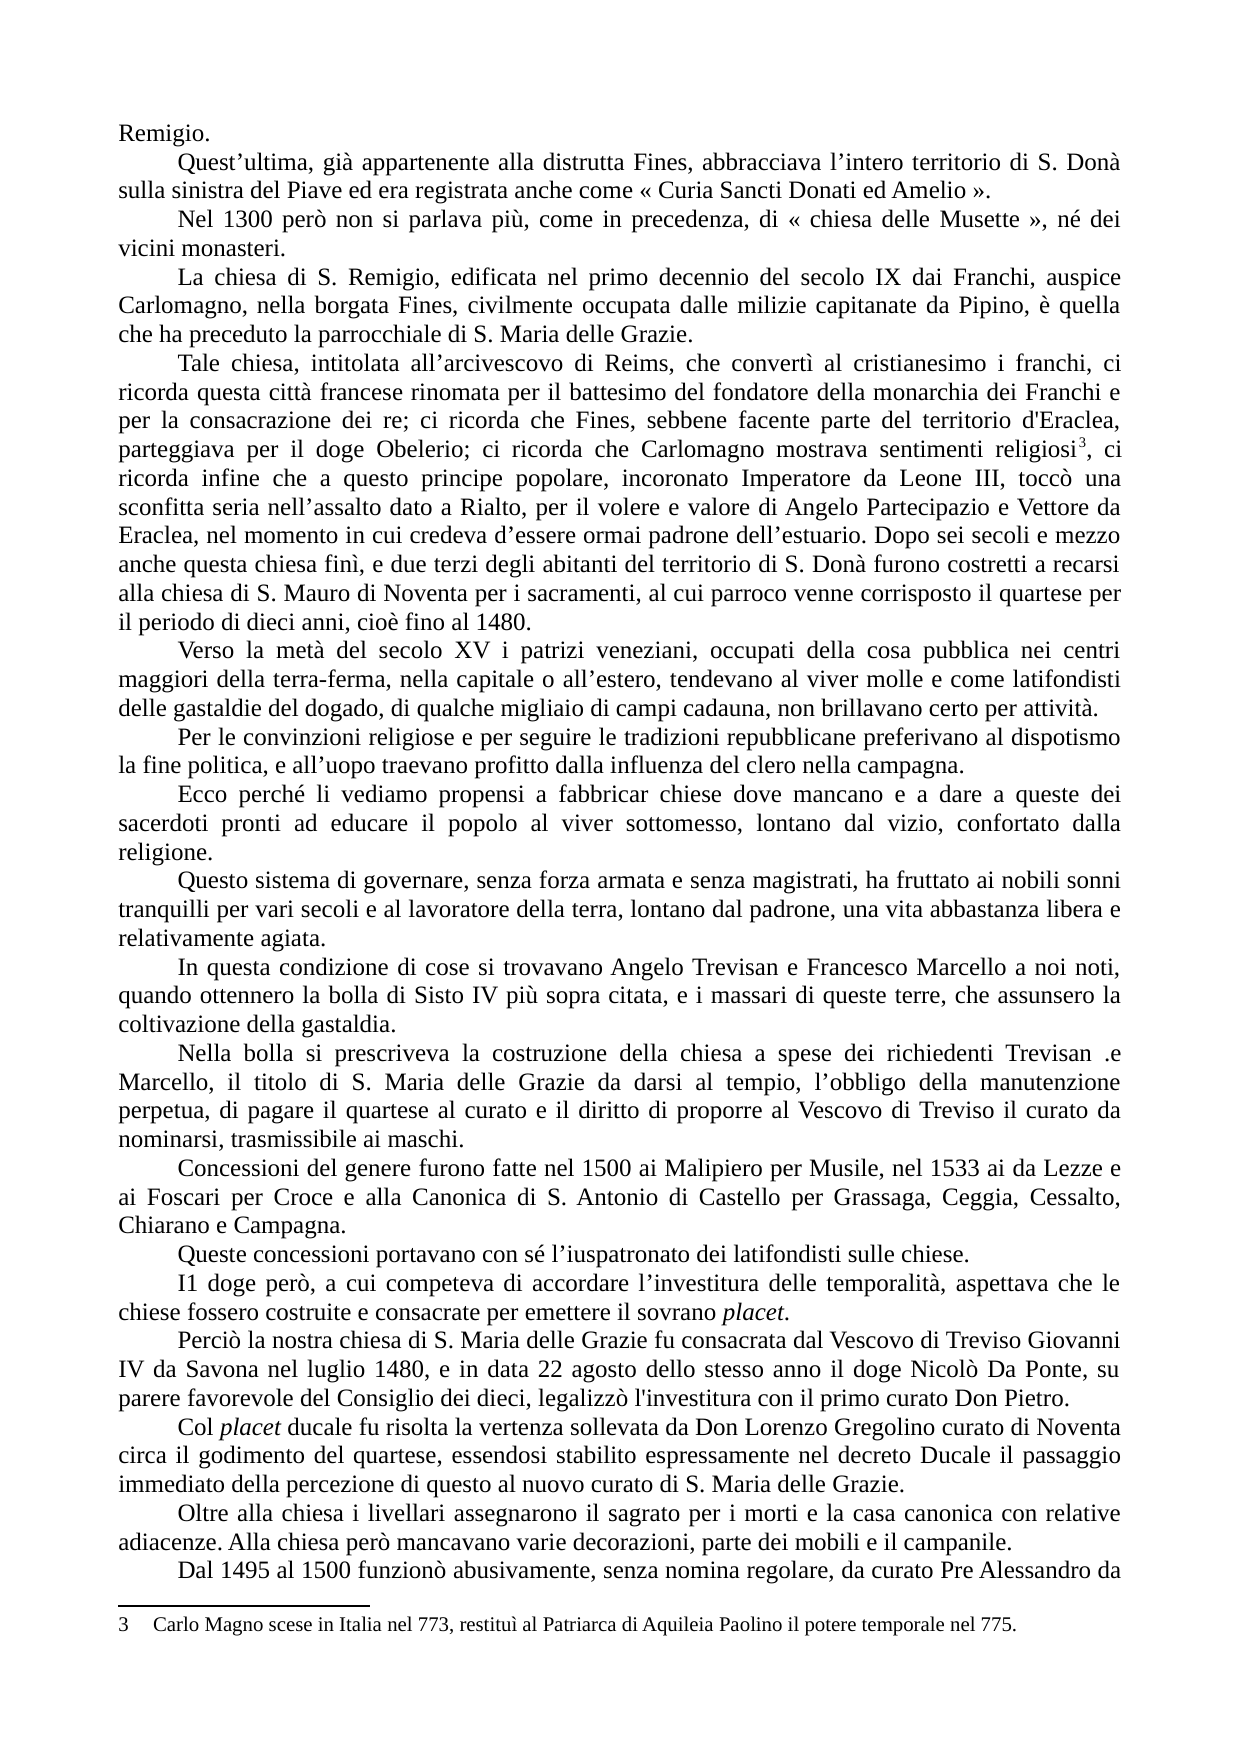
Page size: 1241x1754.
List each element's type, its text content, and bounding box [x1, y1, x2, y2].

text Oltre alla chiesa i livellari assegnarono il sagrato per i morti e la casa canonica con relative adiacenze. Alla chiesa però mancavano varie decorazioni, parte dei mobili e il campanile. [118, 1498, 1122, 1556]
text Per le convinzioni religiose e per seguire le tradizioni repubblicane preferivano al dispotismo la fine politica, e all’uopo traevano profitto dalla influenza del clero nella campagna. [118, 722, 1122, 779]
text Nella bolla si prescriveva la costruzione della chiesa a spese dei richiedenti Trevisan .e Marcello, il titolo di S. Maria delle Grazie da darsi al tempio, l’obbligo della manutenzione perpetua, di pagare il quartese al curato e il diritto di proporre al Vescovo di Treviso il curato da nominarsi, trasmissibile ai maschi. [118, 1038, 1122, 1153]
text I1 doge però, a cui competeva di accordare l’investitura delle temporalità, aspettava che le chiese fossero costruite e consacrate per emettere il sovrano placet. [118, 1268, 1122, 1326]
text Verso la metà del secolo XV i patrizi veneziani, occupati della cosa pubblica nei centri maggiori della terra-ferma, nella capitale o all’estero, tendevano al viver molle e come latifondisti delle gastaldie del dogado, di qualche migliaio di campi cadauna, non brillavano certo per attività. [118, 636, 1122, 722]
text Ecco perché li vediamo propensi a fabbricar chiese dove mancano e a dare a queste dei sacerdoti pronti ad educare il popolo al viver sottomesso, lontano dal vizio, confortato dalla religione. [118, 779, 1122, 866]
text Dal 1495 al 1500 funzionò abusivamente, senza nomina regolare, da curato Pre Alessandro da [118, 1556, 1122, 1584]
text Perciò la nostra chiesa di S. Maria delle Grazie fu consacrata dal Vescovo di Treviso Giovanni IV da Savona nel luglio 1480, e in data 22 agosto dello stesso anno il doge Nicolò Da Ponte, su parere favorevole del Consiglio dei dieci, legalizzò l'investitura con il primo curato Don Pietro. [118, 1326, 1122, 1412]
text Concessioni del genere furono fatte nel 1500 ai Malipiero per Musile, nel 1533 ai da Lezze e ai Foscari per Croce e alla Canonica di S. Antonio di Castello per Grassaga, Ceggia, Cessalto, Chiarano e Campagna. [118, 1153, 1122, 1239]
text La chiesa di S. Remigio, edificata nel primo decennio del secolo IX dai Franchi, auspice Carlomagno, nella borgata Fines, civilmente occupata dalle milizie capitanate da Pipino, è quella che ha preceduto la parrocchiale di S. Maria delle Grazie. [118, 262, 1122, 348]
subtitle Carlo Magno scese in Italia nel 773, restituì al Patriarca di Aquileia Paolino il potere temporale nel 775. [118, 1612, 1122, 1636]
text In questa condizione di cose si trovavano Angelo Trevisan e Francesco Marcello a noi noti, quando ottennero la bolla di Sisto IV più sopra citata, e i massari di queste terre, che assunsero la coltivazione della gastaldia. [118, 952, 1122, 1038]
text Remigio. [118, 118, 1122, 147]
text Queste concessioni portavano con sé l’iuspatronato dei latifondisti sulle chiese. [118, 1239, 1122, 1268]
text Quest’ultima, già appartenente alla distrutta Fines, abbracciava l’intero territorio di S. Donà sulla sinistra del Piave ed era registrata anche come « Curia Sancti Donati ed Amelio ». [118, 147, 1122, 204]
text Col placet ducale fu risolta la vertenza sollevata da Don Lorenzo Gregolino curato di Noventa circa il godimento del quartese, essendosi stabilito espressamente nel decreto Ducale il passaggio immediato della percezione di questo al nuovo curato di S. Maria delle Grazie. [118, 1412, 1122, 1498]
text Questo sistema di governare, senza forza armata e senza magistrati, ha fruttato ai nobili sonni tranquilli per vari secoli e al lavoratore della terra, lontano dal padrone, una vita abbastanza libera e relativamente agiata. [118, 866, 1122, 952]
text Tale chiesa, intitolata all’arcivescovo di Reims, che convertì al cristianesimo i franchi, ci ricorda questa città francese rinomata per il battesimo del fondatore della monarchia dei Franchi e per la consacrazione dei re; ci ricorda che Fines, sebbene facente parte del territorio d'Eraclea, parteggiava per il doge Obelerio; ci ricorda che Carlomagno mostrava sentimenti religiosi, ci ricorda infine che a questo principe popolare, incoronato Imperatore da Leone III, toccò una sconfitta seria nell’assalto dato a Rialto, per il volere e valore di Angelo Partecipazio e Vettore da Eraclea, nel momento in cui credeva d’essere ormai padrone dell’estuario. Dopo sei secoli e mezzo anche questa chiesa finì, e due terzi degli abitanti del territorio di S. Donà furono costretti a recarsi alla chiesa di S. Mauro di Noventa per i sacramenti, al cui parroco venne corrisposto il quartese per il periodo di dieci anni, cioè fino al 1480. [118, 348, 1122, 636]
text Nel 1300 però non si parlava più, come in precedenza, di « chiesa delle Musette », né dei vicini monasteri. [118, 204, 1122, 262]
